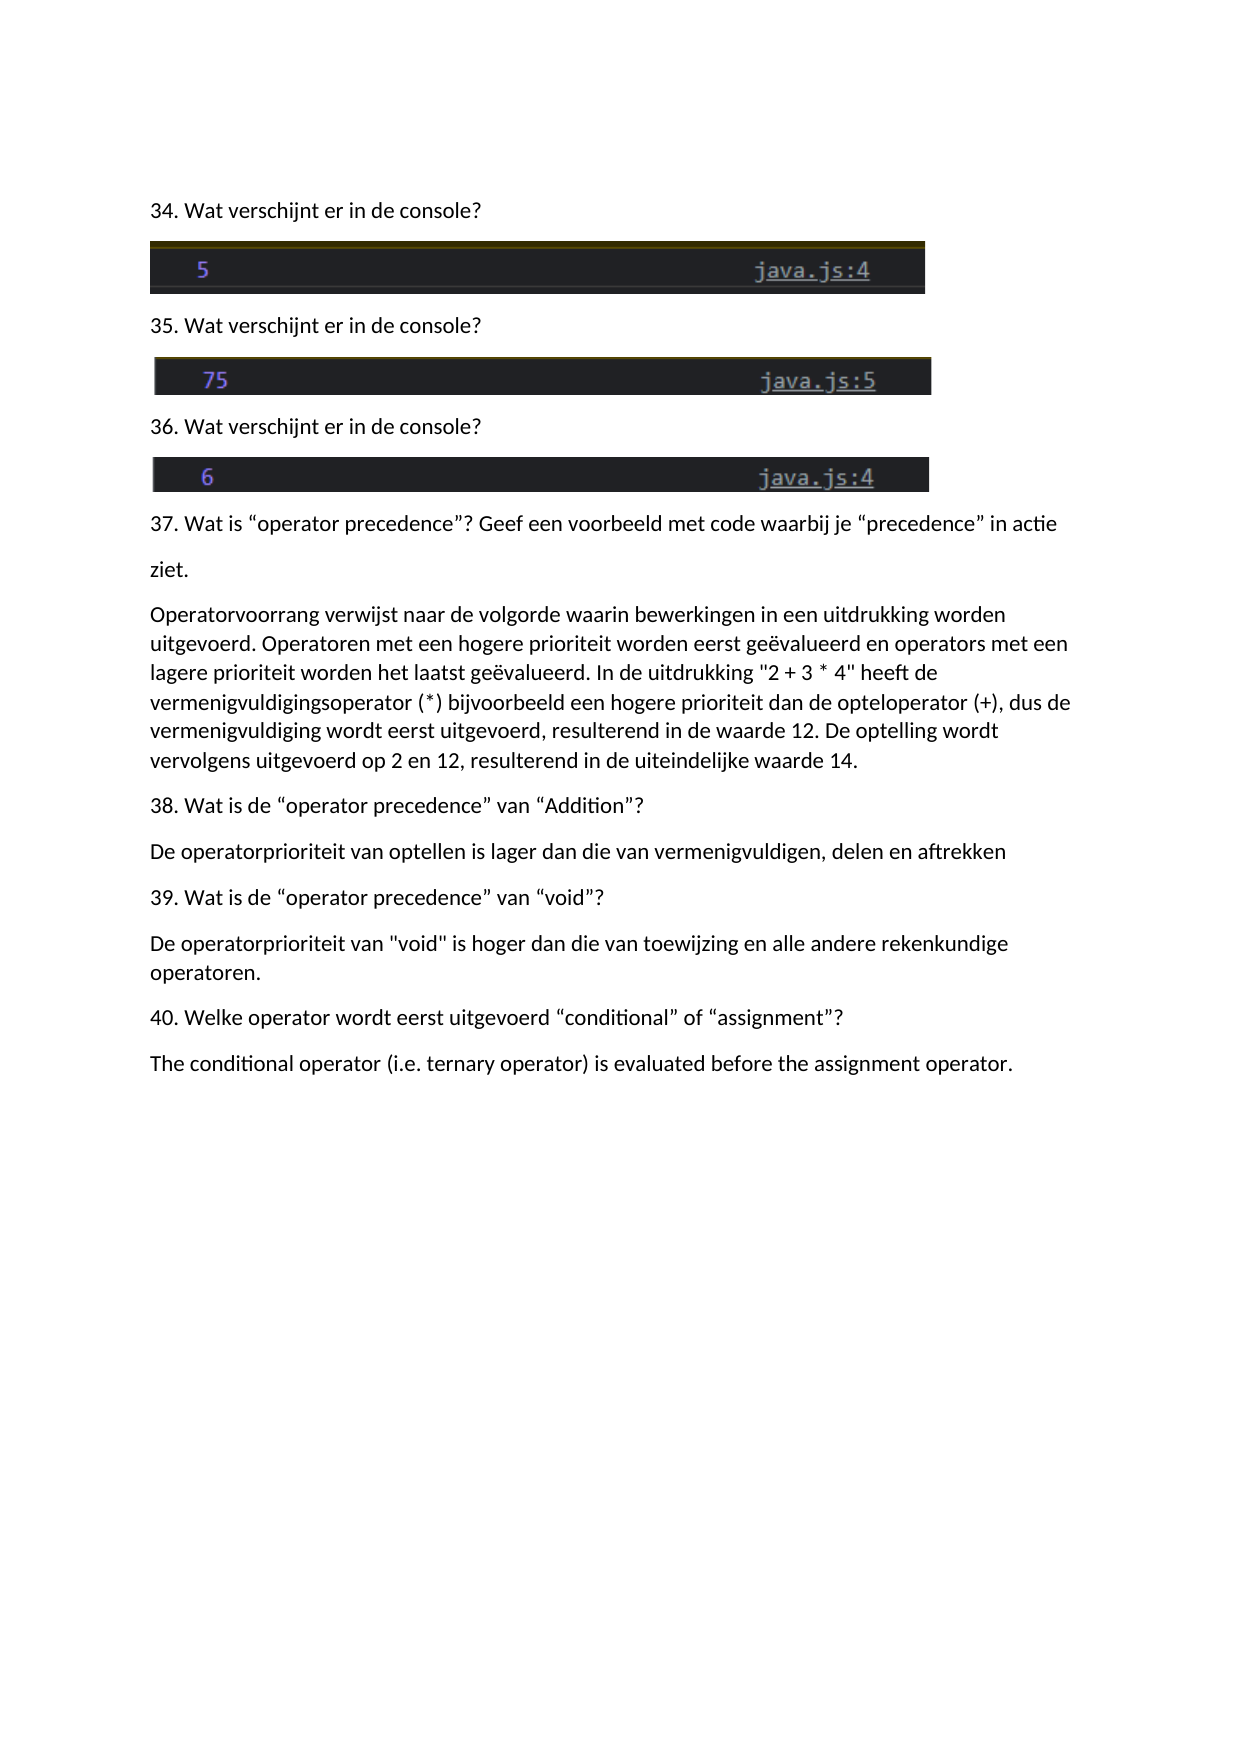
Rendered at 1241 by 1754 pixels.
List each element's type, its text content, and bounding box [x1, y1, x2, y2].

text The conditional operator (i.e. ternary operator) is evaluated before the assignment operator. [150, 1049, 1090, 1077]
text 38. Wat is de “operator precedence” van “Addition”? [150, 791, 1090, 819]
text 35. Wat verschijnt er in de console? [150, 311, 1090, 339]
text 34. Wat verschijnt er in de console? [150, 196, 1090, 224]
text 39. Wat is de “operator precedence” van “void”? [150, 883, 1090, 911]
text ziet. [150, 555, 1090, 583]
text 36. Wat verschijnt er in de console? [150, 412, 1090, 440]
text Operatorvoorrang verwijst naar de volgorde waarin bewerkingen in een uitdrukking worden uitgevoerd. Operatoren met een hogere prioriteit worden eerst geëvalueerd en operators met een lagere prioriteit worden het laatst geëvalueerd. In de uitdrukking "2 + 3 * 4" heeft de vermenigvuldigingsoperator (*) bijvoorbeeld een hogere prioriteit dan de opteloperator (+), dus de vermenigvuldiging wordt eerst uitgevoerd, resulterend in de waarde 12. De optelling wordt vervolgens uitgevoerd op 2 en 12, resulterend in de uiteindelijke waarde 14. [150, 600, 1090, 774]
text De operatorprioriteit van optellen is lager dan die van vermenigvuldigen, delen en aftrekken [150, 837, 1090, 865]
text De operatorprioriteit van "void" is hoger dan die van toewijzing en alle andere rekenkundige operatoren. [150, 929, 1090, 986]
text 37. Wat is “operator precedence”? Geef een voorbeeld met code waarbij je “precedence” in actie [150, 509, 1090, 537]
text 40. Welke operator wordt eerst uitgevoerd “conditional” of “assignment”? [150, 1003, 1090, 1031]
